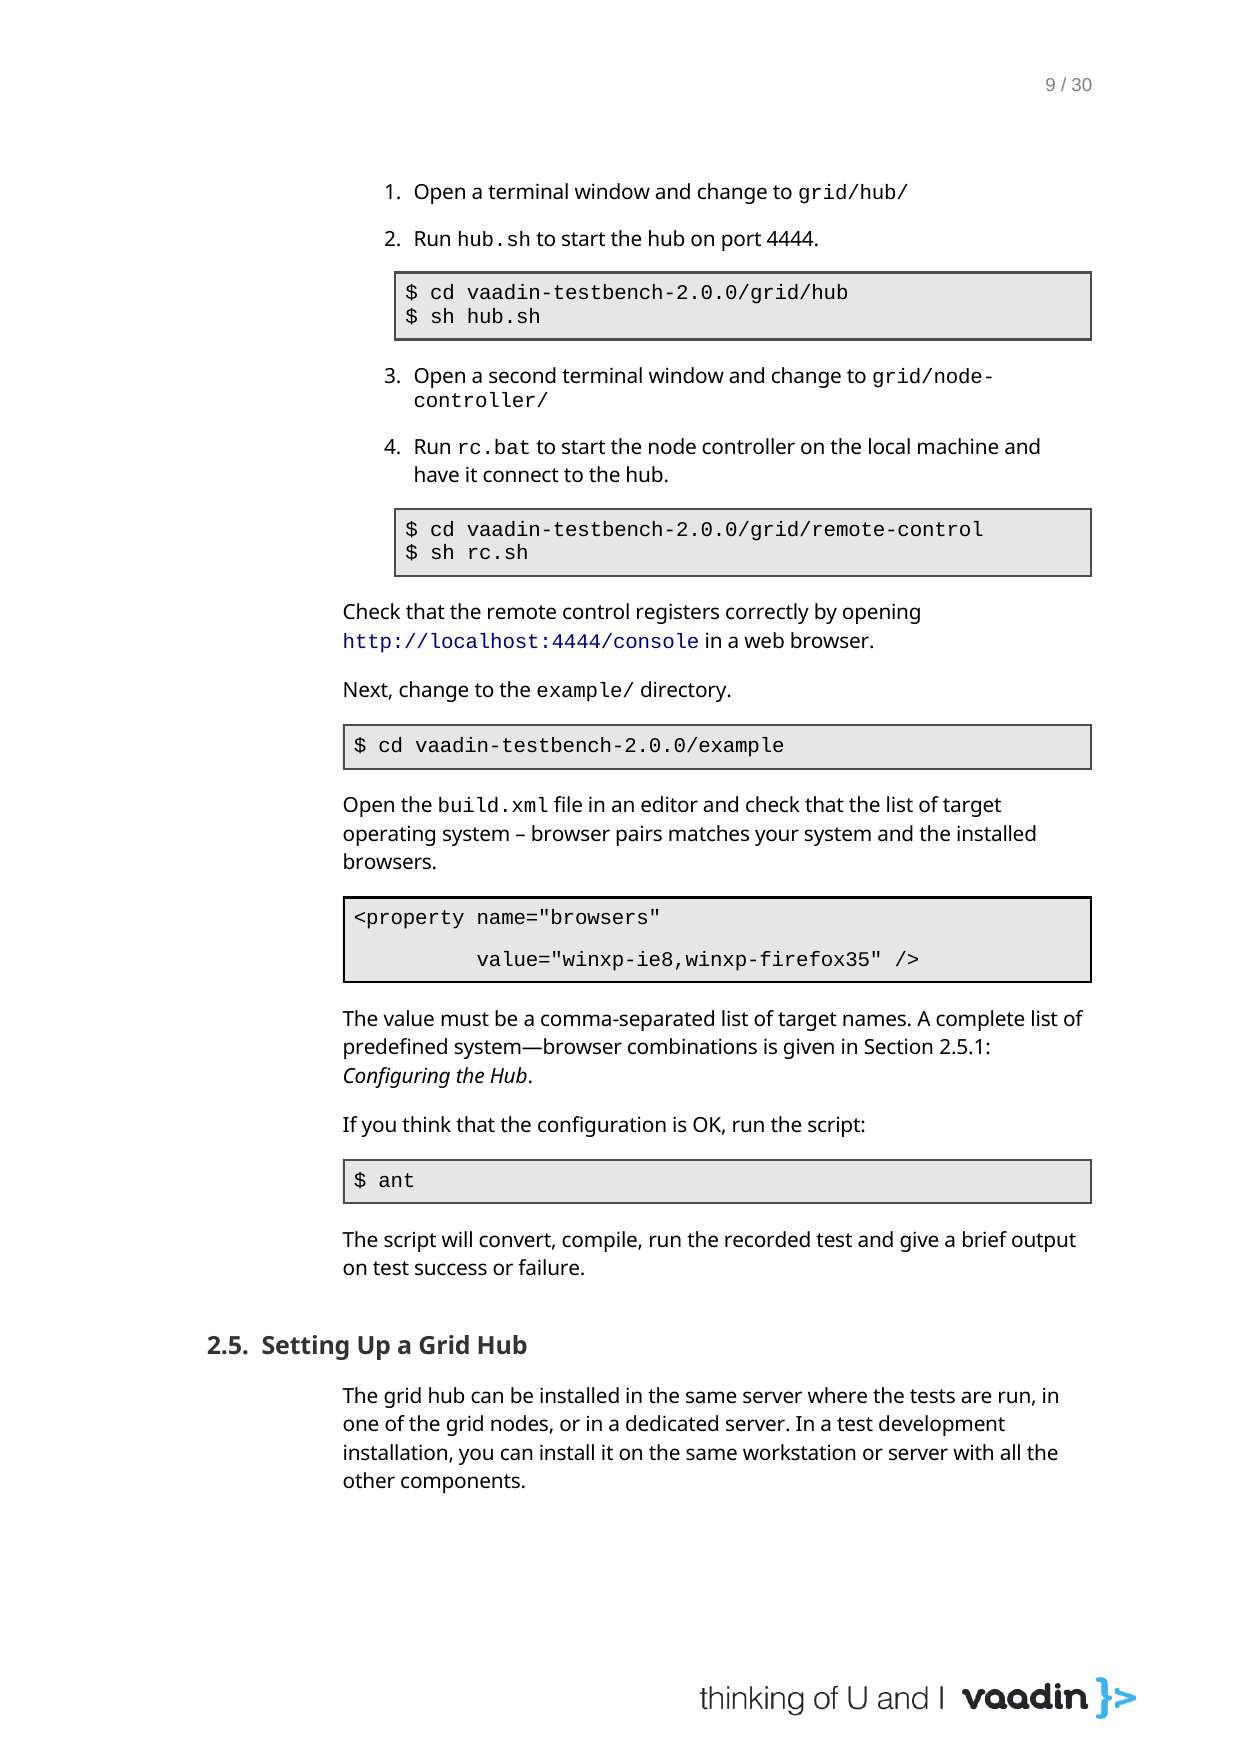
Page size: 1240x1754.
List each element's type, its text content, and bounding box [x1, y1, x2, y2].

text $ cd vaadin-testbench-2.0.0/grid/remote-control $ sh rc.sh [396, 510, 1090, 575]
subtitle Setting Up a Grid Hub [207, 1328, 1092, 1362]
text The value must be a comma-separated list of target names. A complete list of predefined system—browser combinations is given in Section 2.5.1: Configuring the Hub. [342, 1004, 1092, 1089]
text value="winxp-ie8,winxp-firefox35" /> [345, 940, 1090, 981]
text $ cd vaadin-testbench-2.0.0/example [345, 726, 1090, 768]
list Open a second terminal window and change to grid/node-controller/ [384, 361, 1092, 413]
text Check that the remote control registers correctly by opening http://localhost:4444/console in a web browser. [342, 597, 1092, 654]
text <property name="browsers" [345, 899, 1090, 940]
text Open the build.xml file in an editor and check that the list of target operating system – browser pairs matches your system and the installed browsers. [342, 790, 1092, 876]
text The grid hub can be installed in the same server where the tests are run, in one of the grid nodes, or in a dedicated server. In a test development installation, you can install it on the same workstation or server with all the other components. [342, 1381, 1092, 1494]
list Run rc.bat to start the node controller on the local machine and have it connect to the hub. [384, 432, 1092, 489]
text $ cd vaadin-testbench-2.0.0/grid/hub $ sh hub.sh [396, 274, 1090, 338]
text If you think that the configuration is OK, run the script: [342, 1110, 1092, 1138]
text $ ant [345, 1161, 1090, 1202]
list Open a terminal window and change to grid/hub/ [384, 177, 1092, 206]
text The script will convert, compile, run the recorded test and give a brief output on test success or failure. [342, 1225, 1092, 1282]
text Next, change to the example/ directory. [342, 675, 1092, 703]
list Run hub.sh to start the hub on port 4444. [384, 224, 1092, 253]
picture [699, 1673, 1139, 1721]
